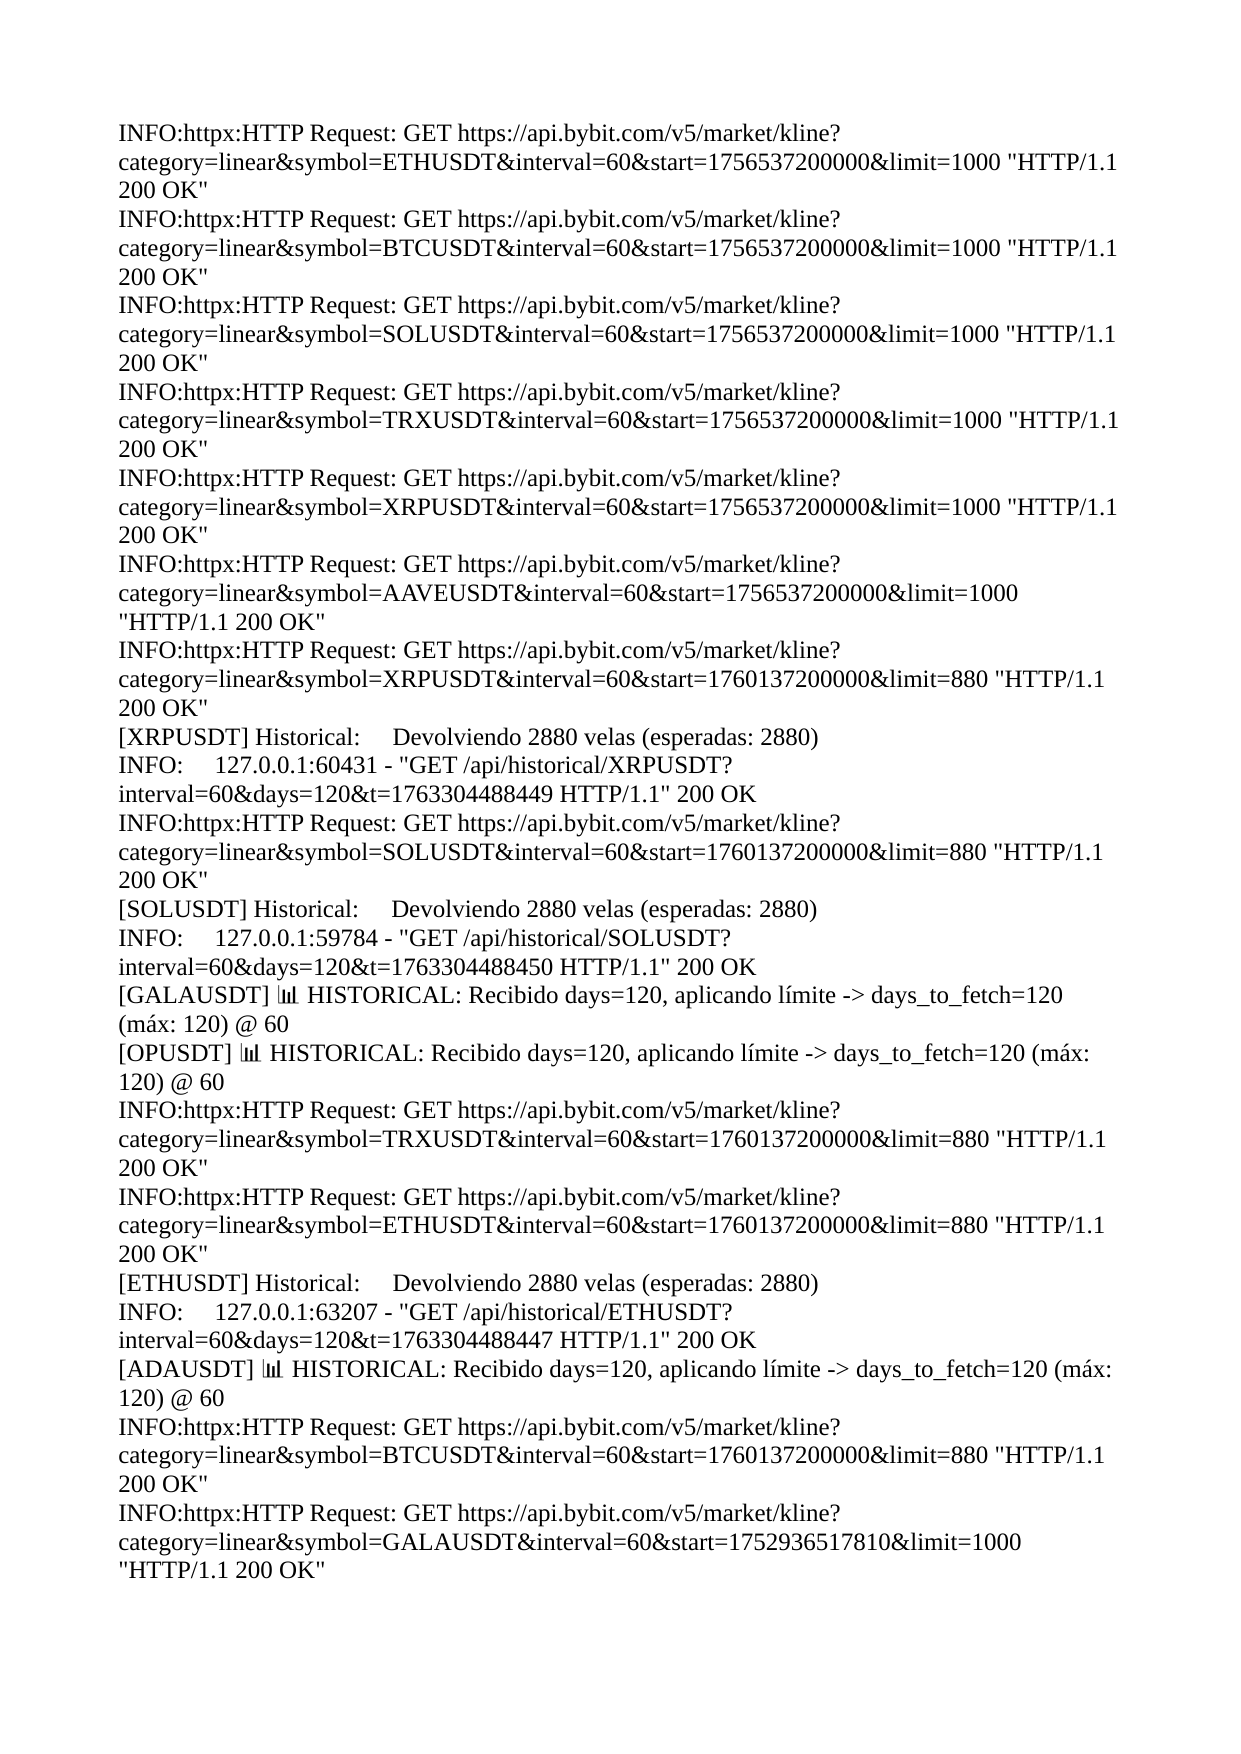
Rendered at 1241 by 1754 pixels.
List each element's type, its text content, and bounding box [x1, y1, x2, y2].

text [OPUSDT] 📊 HISTORICAL: Recibido days=120, aplicando límite -> days_to_fetch=120 (máx: 120) @ 60 [118, 1038, 1122, 1096]
text INFO:httpx:HTTP Request: GET https://api.bybit.com/v5/market/kline?category=linear&symbol=BTCUSDT&interval=60&start=1760137200000&limit=880 "HTTP/1.1 200 OK" [118, 1412, 1122, 1498]
text [ADAUSDT] 📊 HISTORICAL: Recibido days=120, aplicando límite -> days_to_fetch=120 (máx: 120) @ 60 [118, 1354, 1122, 1412]
text INFO:httpx:HTTP Request: GET https://api.bybit.com/v5/market/kline?category=linear&symbol=SOLUSDT&interval=60&start=1756537200000&limit=1000 "HTTP/1.1 200 OK" [118, 291, 1122, 377]
text [GALAUSDT] 📊 HISTORICAL: Recibido days=120, aplicando límite -> days_to_fetch=120 (máx: 120) @ 60 [118, 981, 1122, 1038]
text [XRPUSDT] Historical: ✅ Devolviendo 2880 velas (esperadas: 2880) [118, 722, 1122, 751]
text INFO:httpx:HTTP Request: GET https://api.bybit.com/v5/market/kline?category=linear&symbol=TRXUSDT&interval=60&start=1756537200000&limit=1000 "HTTP/1.1 200 OK" [118, 377, 1122, 463]
text INFO: 127.0.0.1:59784 - "GET /api/historical/SOLUSDT?interval=60&days=120&t=1763304488450 HTTP/1.1" 200 OK [118, 923, 1122, 981]
text INFO:httpx:HTTP Request: GET https://api.bybit.com/v5/market/kline?category=linear&symbol=AAVEUSDT&interval=60&start=1756537200000&limit=1000 "HTTP/1.1 200 OK" [118, 549, 1122, 636]
text INFO: 127.0.0.1:60431 - "GET /api/historical/XRPUSDT?interval=60&days=120&t=1763304488449 HTTP/1.1" 200 OK [118, 751, 1122, 808]
text INFO:httpx:HTTP Request: GET https://api.bybit.com/v5/market/kline?category=linear&symbol=ETHUSDT&interval=60&start=1756537200000&limit=1000 "HTTP/1.1 200 OK" [118, 118, 1122, 204]
text INFO:httpx:HTTP Request: GET https://api.bybit.com/v5/market/kline?category=linear&symbol=BTCUSDT&interval=60&start=1756537200000&limit=1000 "HTTP/1.1 200 OK" [118, 204, 1122, 291]
text INFO:httpx:HTTP Request: GET https://api.bybit.com/v5/market/kline?category=linear&symbol=SOLUSDT&interval=60&start=1760137200000&limit=880 "HTTP/1.1 200 OK" [118, 808, 1122, 894]
text INFO:httpx:HTTP Request: GET https://api.bybit.com/v5/market/kline?category=linear&symbol=GALAUSDT&interval=60&start=1752936517810&limit=1000 "HTTP/1.1 200 OK" [118, 1498, 1122, 1584]
text INFO:httpx:HTTP Request: GET https://api.bybit.com/v5/market/kline?category=linear&symbol=ETHUSDT&interval=60&start=1760137200000&limit=880 "HTTP/1.1 200 OK" [118, 1182, 1122, 1268]
text INFO: 127.0.0.1:63207 - "GET /api/historical/ETHUSDT?interval=60&days=120&t=1763304488447 HTTP/1.1" 200 OK [118, 1297, 1122, 1354]
text INFO:httpx:HTTP Request: GET https://api.bybit.com/v5/market/kline?category=linear&symbol=TRXUSDT&interval=60&start=1760137200000&limit=880 "HTTP/1.1 200 OK" [118, 1096, 1122, 1182]
text INFO:httpx:HTTP Request: GET https://api.bybit.com/v5/market/kline?category=linear&symbol=XRPUSDT&interval=60&start=1760137200000&limit=880 "HTTP/1.1 200 OK" [118, 636, 1122, 722]
text [SOLUSDT] Historical: ✅ Devolviendo 2880 velas (esperadas: 2880) [118, 894, 1122, 923]
text INFO:httpx:HTTP Request: GET https://api.bybit.com/v5/market/kline?category=linear&symbol=XRPUSDT&interval=60&start=1756537200000&limit=1000 "HTTP/1.1 200 OK" [118, 463, 1122, 549]
text [ETHUSDT] Historical: ✅ Devolviendo 2880 velas (esperadas: 2880) [118, 1268, 1122, 1297]
